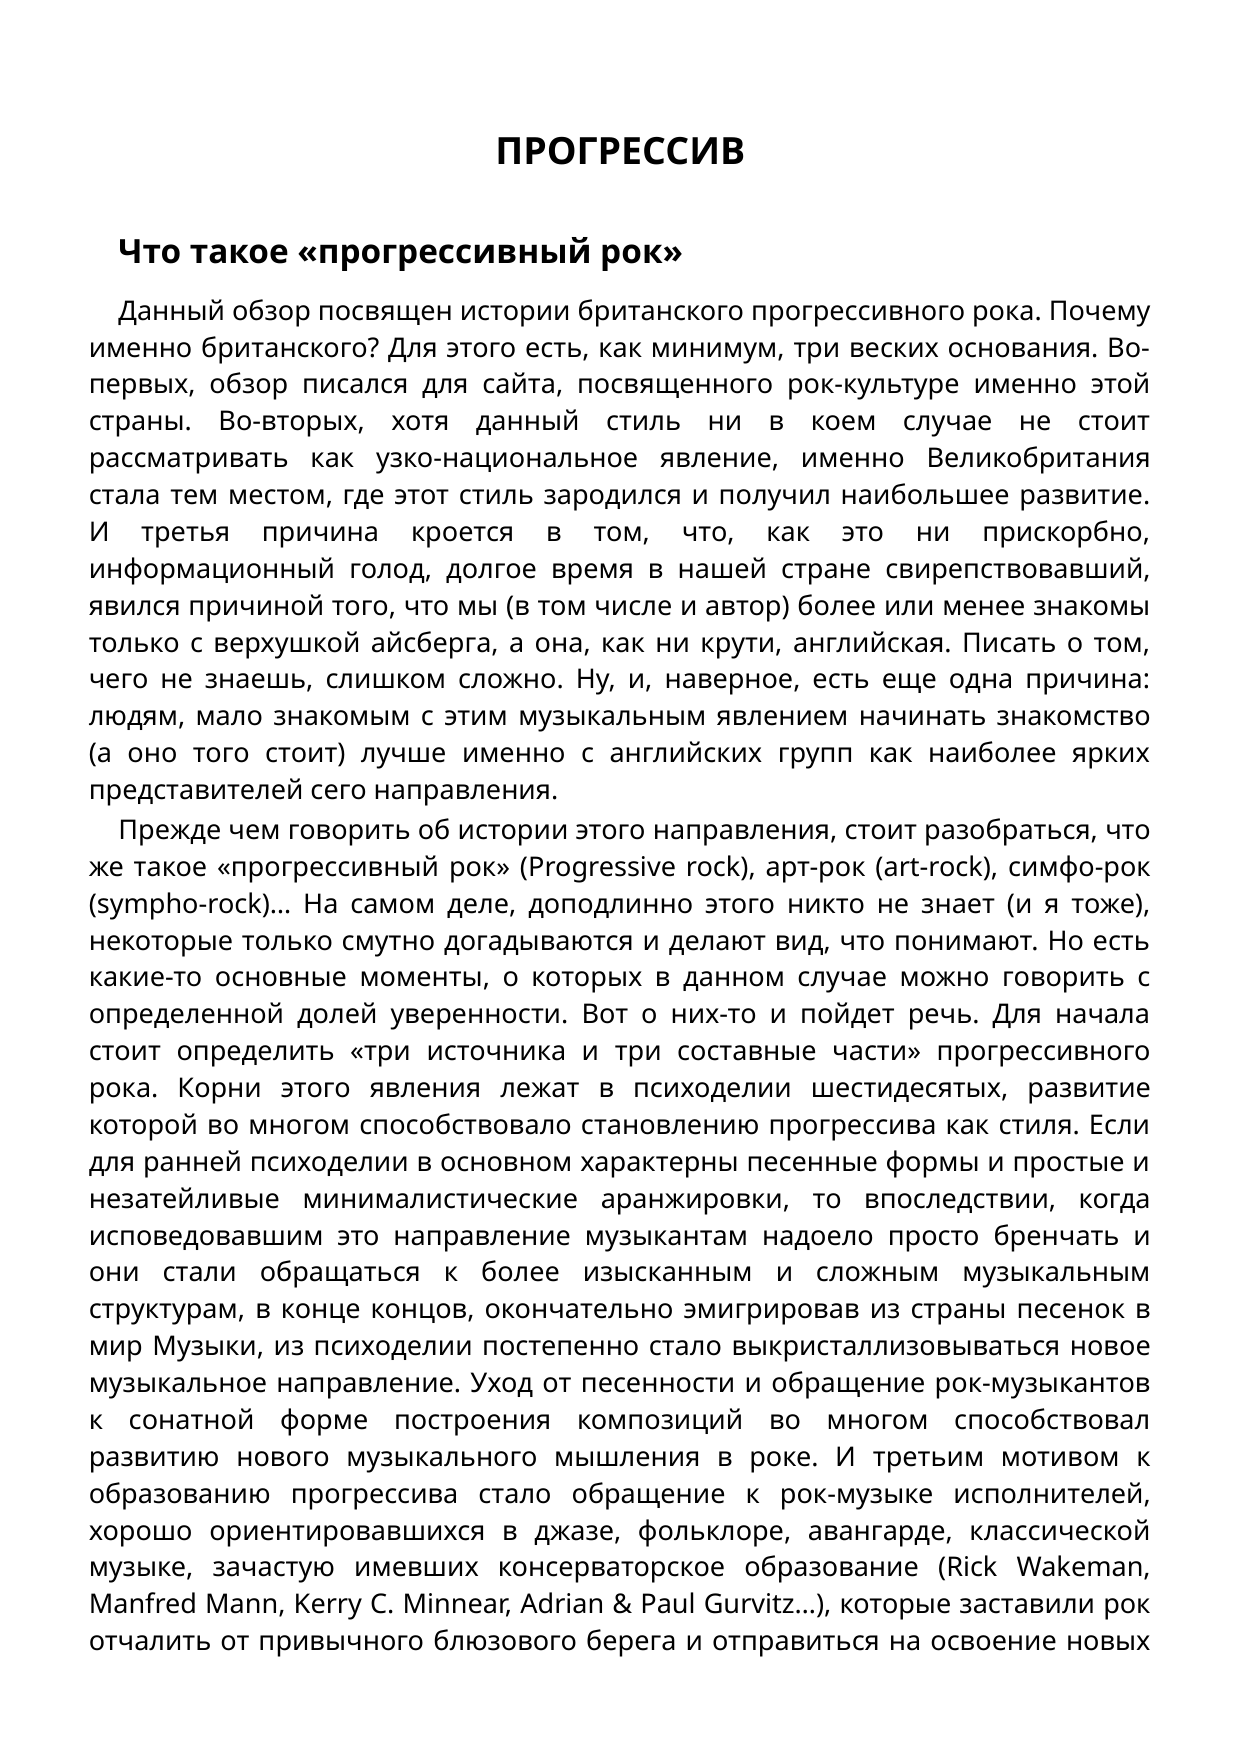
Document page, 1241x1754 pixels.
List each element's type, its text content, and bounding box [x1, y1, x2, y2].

text Данный обзор посвящен истории британского прогрессивного рока. Почему именно британского? Для этого есть, как минимум, три веских основания. Во-первых, обзор писался для сайта, посвященного рок-культуре именно этой страны. Во-вторых, хотя данный стиль ни в коем случае не стоит рассматривать как узко-национальное явление, именно Великобритания стала тем местом, где этот стиль зародился и получил наибольшее развитие. И третья причина кроется в том, что, как это ни прискорбно, информационный голод, долгое время в нашей стране свирепствовавший, явился причиной того, что мы (в том числе и автор) более или менее знакомы только с верхушкой айсберга, а она, как ни крути, английская. Писать о том, чего не знаешь, слишком сложно. Ну, и, наверное, есть еще одна причина: людям, мало знакомым с этим музыкальным явлением начинать знакомство (а оно того стоит) лучше именно с английских групп как наиболее ярких представителей сего направления. [88, 291, 1152, 807]
text Прежде чем говорить об истории этого направления, стоит разобраться, что же такое «прогрессивный рок» (Progressive rock), арт-рок (art-rock), симфо-рок (sympho-rock)… На самом деле, доподлинно этого никто не знает (и я тоже), некоторые только смутно догадываются и делают вид, что понимают. Но есть какие-то основные моменты, о которых в данном случае можно говорить с определенной долей уверенности. Вот о них-то и пойдет речь. Для начала стоит определить «три источника и три составные части» прогрессивного рока. Корни этого явления лежат в психоделии шестидесятых, развитие которой во многом способствовало становлению прогрессива как стиля. Если для ранней психоделии в основном характерны песенные формы и простые и незатейливые минималистические аранжировки, то впоследствии, когда исповедовавшим это направление музыкантам надоело просто бренчать и они стали обращаться к более изысканным и сложным музыкальным структурам, в конце концов, окончательно эмигрировав из страны песенок в мир Музыки, из психоделии постепенно стало выкристаллизовываться новое музыкальное направление. Уход от песенности и обращение рок-музыкантов к сонатной форме построения композиций во многом способствовал развитию нового музыкального мышления в роке. И третьим мотивом к образованию прогрессива стало обращение к рок-музыке исполнителей, хорошо ориентировавшихся в джазе, фольклоре, авангарде, классической музыке, зачастую имевших консерваторское образование (Rick Wakeman, Manfred Mann, Kerry C. Minnear, Adrian & Paul Gurvitz…), которые заставили рок отчалить от привычного блюзового берега и отправиться на освоение новых [88, 810, 1152, 1658]
subtitle Что такое «прогрессивный рок» [118, 228, 1152, 273]
subtitle Прогрессив [88, 124, 1152, 175]
